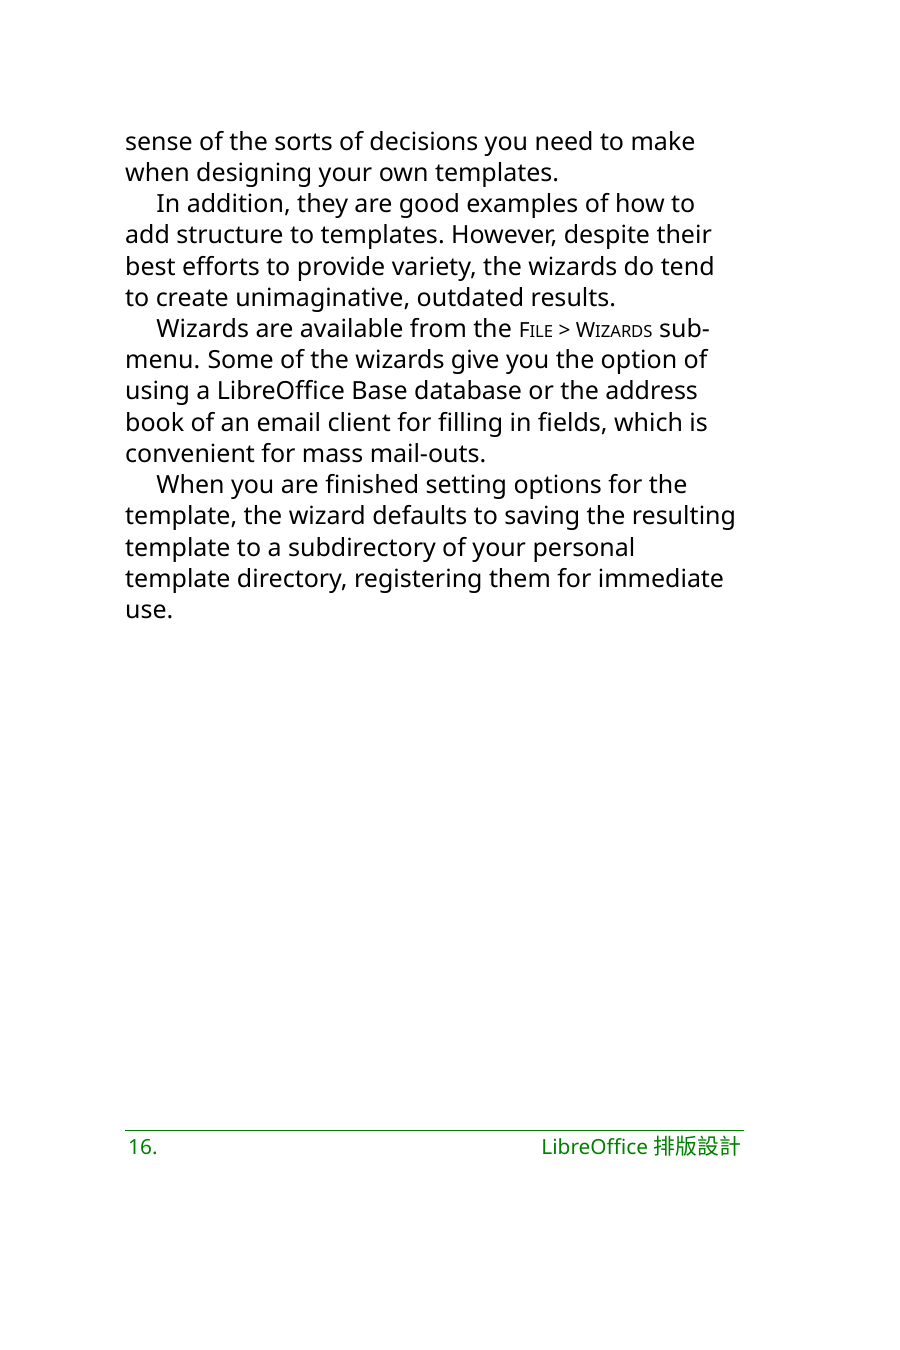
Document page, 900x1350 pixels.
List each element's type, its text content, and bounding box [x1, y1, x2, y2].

text When you are finished setting options for the template, the wizard defaults to saving the resulting template to a subdirectory of your personal template directory, registering them for immediate use. [125, 469, 744, 625]
text In addition, they are good examples of how to add structure to templates. However, despite their best efforts to provide variety, the wizards do tend to create unimaginative, outdated results. [125, 187, 744, 312]
text sense of the sorts of decisions you need to make when designing your own templates. [125, 125, 744, 187]
text Wizards are available from the File > Wizards sub-menu. Some of the wizards give you the option of using a LibreOffice Base database or the address book of an email client for filling in fields, which is convenient for mass mail-outs. [125, 312, 744, 469]
